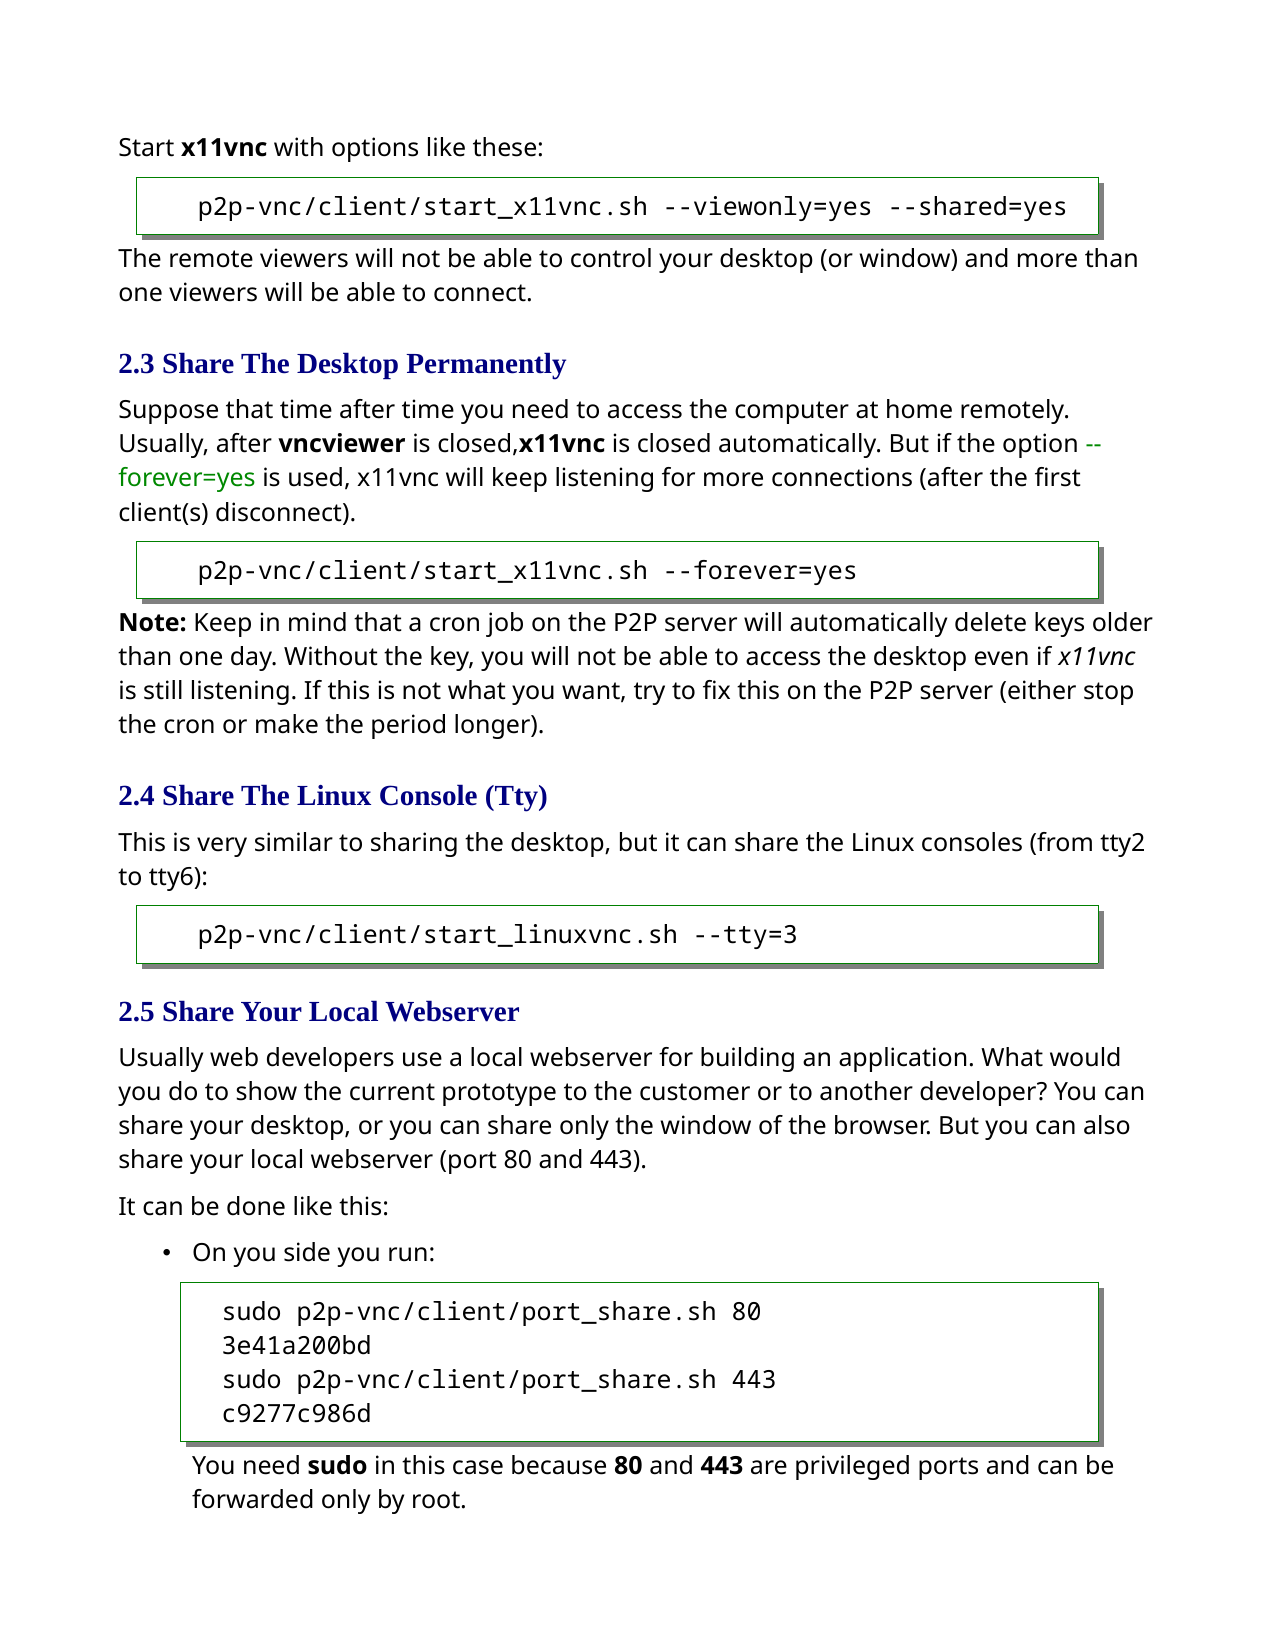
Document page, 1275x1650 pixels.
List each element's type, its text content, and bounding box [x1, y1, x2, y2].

text Start x11vnc with options like these: [118, 130, 1157, 164]
text p2p-vnc/client/start_x11vnc.sh --viewonly=yes --shared=yes [137, 178, 1098, 234]
list c9277c986d [181, 1384, 1098, 1441]
list sudo p2p-vnc/client/port_share.sh 443 [181, 1350, 1098, 1384]
text p2p-vnc/client/start_linuxvnc.sh --tty=3 [137, 906, 1098, 963]
text p2p-vnc/client/start_x11vnc.sh --forever=yes [137, 542, 1098, 598]
list 3e41a200bd [181, 1316, 1098, 1350]
subtitle 2.4 Share The Linux Console (Tty) [118, 778, 1157, 812]
subtitle 2.3 Share The Desktop Permanently [118, 346, 1157, 379]
list You need sudo in this case because 80 and 443 are privileged ports and can be forwarded only by root. [162, 1447, 1157, 1516]
text The remote viewers will not be able to control your desktop (or window) and more than one viewers will be able to connect. [118, 240, 1157, 308]
text It can be done like this: [118, 1188, 1157, 1222]
text This is very similar to sharing the desktop, but it can share the Linux consoles (from tty2 to tty6): [118, 824, 1157, 892]
text Suppose that time after time you need to access the computer at home remotely. Usually, after vncviewer is closed,x11vnc is closed automatically. But if the option --forever=yes is used, x11vnc will keep listening for more connections (after the first client(s) disconnect). [118, 392, 1157, 528]
list On you side you run: [162, 1235, 1157, 1269]
subtitle 2.5 Share Your Local Webserver [118, 994, 1157, 1027]
text Usually web developers use a local webserver for building an application. What would you do to show the current prototype to the customer or to another developer? You can share your desktop, or you can share only the window of the browser. But you can also share your local webserver (port 80 and 443). [118, 1040, 1157, 1176]
text Note: Keep in mind that a cron job on the P2P server will automatically delete keys older than one day. Without the key, you will not be able to access the desktop even if x11vnc is still listening. If this is not what you want, try to fix this on the P2P server (either stop the cron or make the period longer). [118, 604, 1157, 741]
list sudo p2p-vnc/client/port_share.sh 80 [181, 1283, 1098, 1316]
